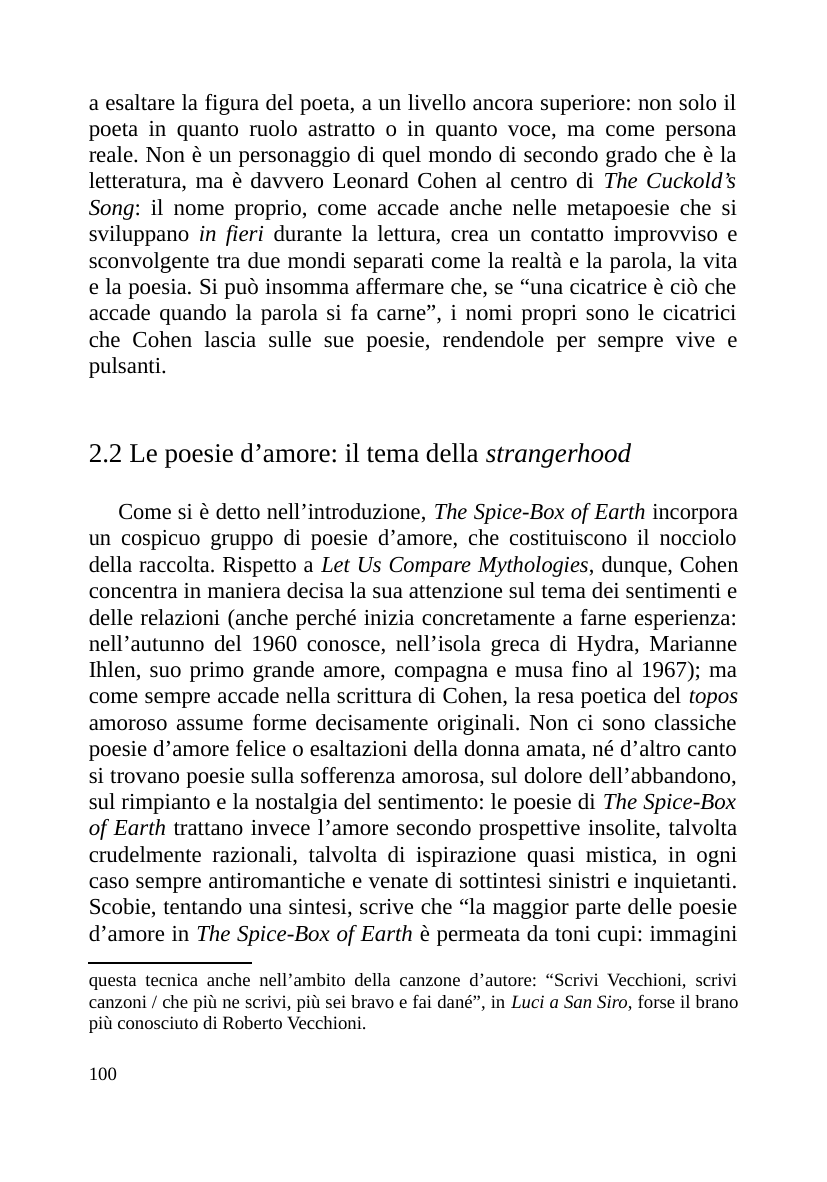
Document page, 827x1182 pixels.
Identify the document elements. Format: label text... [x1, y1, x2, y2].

text questa tecnica anche nell’ambito della canzone d’autore: “Scrivi Vecchioni, scrivi canzoni / che più ne scrivi, più sei bravo e fai dané”, in Luci a San Siro, forse il brano più conosciuto di Roberto Vecchioni. [88, 969, 738, 1034]
text Come si è detto nell’introduzione, The Spice-Box of Earth incorpora un cospicuo gruppo di poesie d’amore, che costituiscono il nocciolo della raccolta. Rispetto a Let Us Compare Mythologies, dunque, Cohen concentra in maniera decisa la sua attenzione sul tema dei sentimenti e delle relazioni (anche perché inizia concretamente a farne esperienza: nell’autunno del 1960 conosce, nell’isola greca di Hydra, Marianne Ihlen, suo primo grande amore, compagna e musa fino al 1967); ma come sempre accade nella scrittura di Cohen, la resa poetica del topos amoroso assume forme decisamente originali. Non ci sono classiche poesie d’amore felice o esaltazioni della donna amata, né d’altro canto si trovano poesie sulla sofferenza amorosa, sul dolore dell’abbandono, sul rimpianto e la nostalgia del sentimento: le poesie di The Spice-Box of Earth trattano invece l’amore secondo prospettive insolite, talvolta crudelmente razionali, talvolta di ispirazione quasi mistica, in ogni caso sempre antiromantiche e venate di sottintesi sinistri e inquietanti. Scobie, tentando una sintesi, scrive che “la maggior parte delle poesie d’amore in The Spice-Box of Earth è permeata da toni cupi: immagini [88, 498, 738, 946]
text a esaltare la figura del poeta, a un livello ancora superiore: non solo il poeta in quanto ruolo astratto o in quanto voce, ma come persona reale. Non è un personaggio di quel mondo di secondo grado che è la letteratura, ma è davvero Leonard Cohen al centro di The Cuckold’s Song: il nome proprio, come accade anche nelle metapoesie che si sviluppano in fieri durante la lettura, crea un contatto improvviso e sconvolgente tra due mondi separati come la realtà e la parola, la vita e la poesia. Si può insomma affermare che, se “una cicatrice è ciò che accade quando la parola si fa carne”, i nomi propri sono le cicatrici che Cohen lascia sulle sue poesie, rendendole per sempre vive e pulsanti. [88, 88, 738, 378]
text 2.2 Le poesie d’amore: il tema della strangerhood [88, 437, 738, 469]
